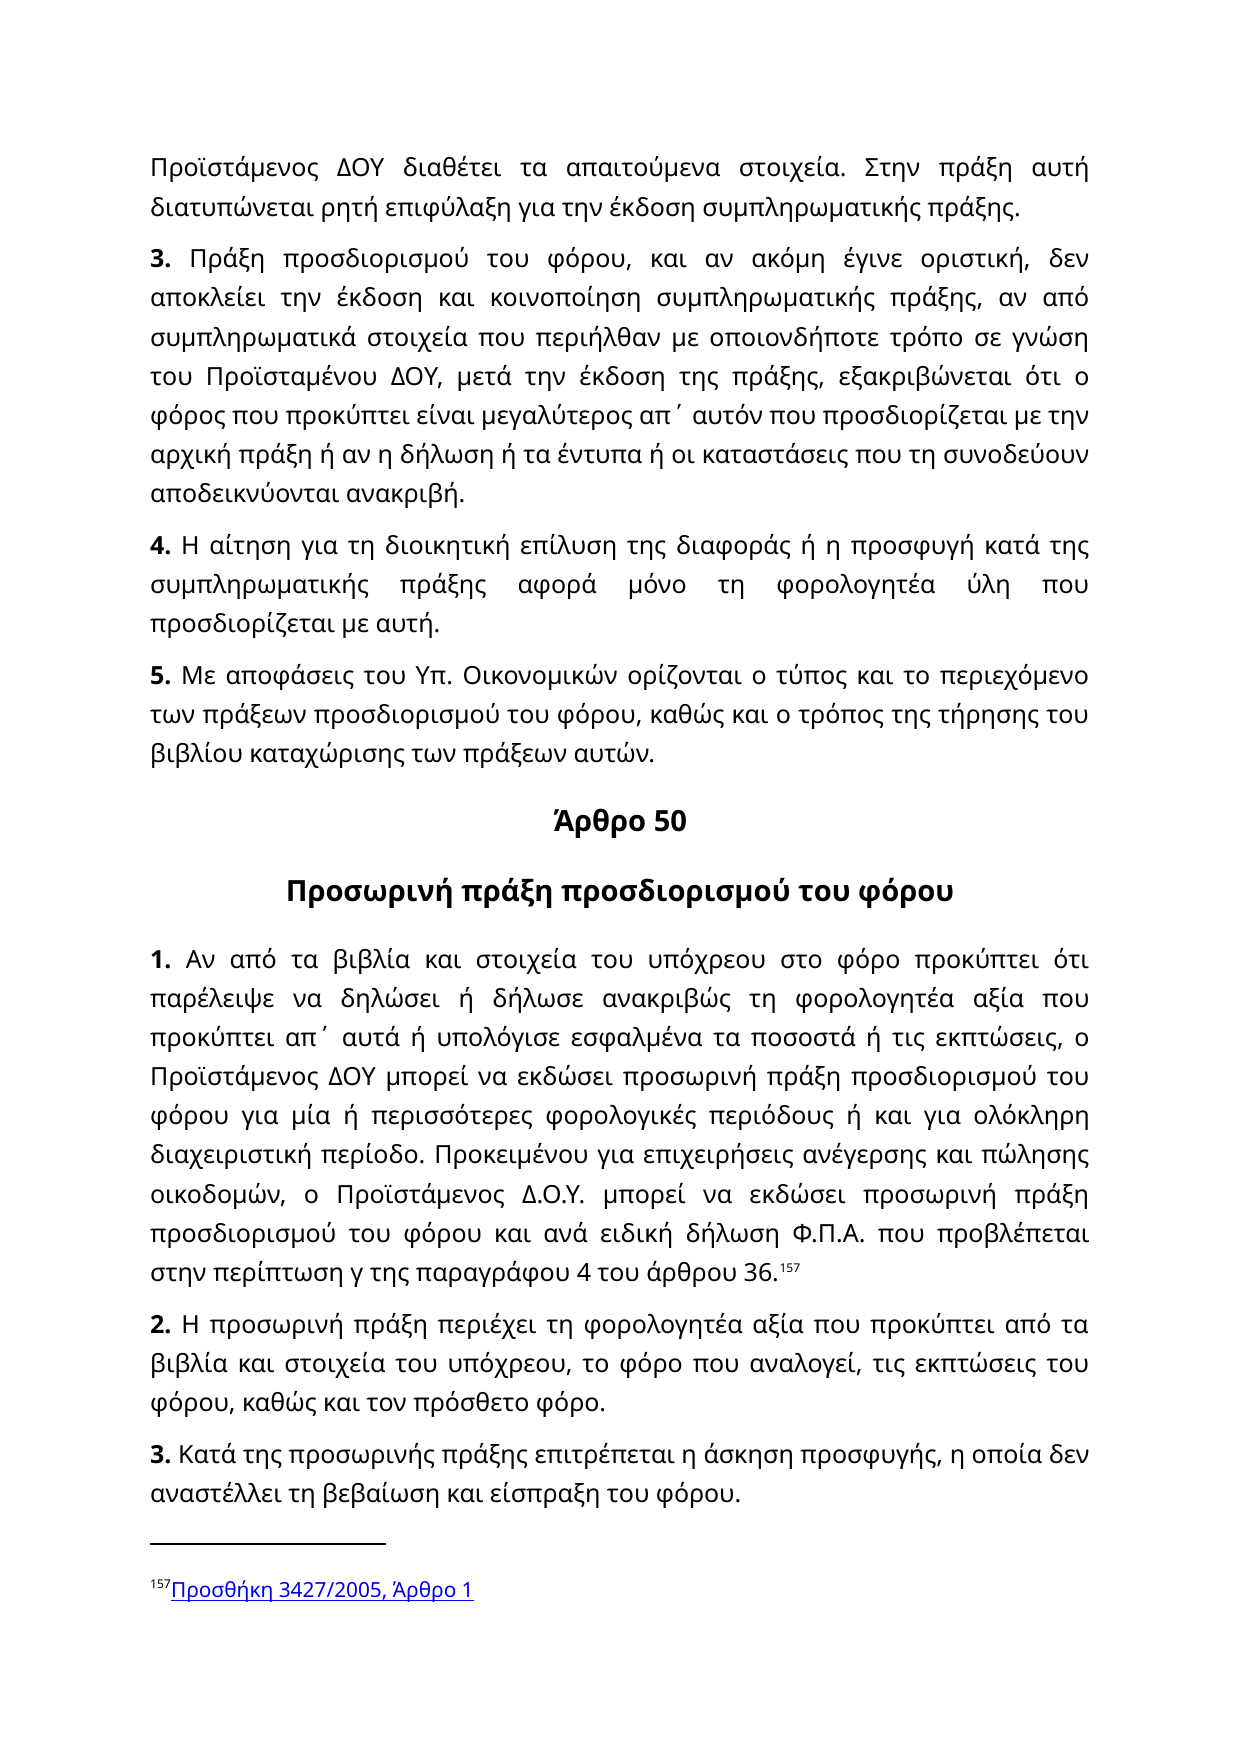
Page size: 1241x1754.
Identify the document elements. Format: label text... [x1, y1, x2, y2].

text 3. Κατά της προσωρινής πράξης επιτρέπεται η άσκηση προσφυγής, η οποία δεν αναστέλλει τη βεβαίωση και είσπραξη του φόρου. [150, 1436, 1090, 1509]
text Προσθήκη 3427/2005, Άρθρο 1 [150, 1576, 1090, 1604]
subtitle Άρθρο 50 [150, 800, 1090, 840]
text 4. Η αίτηση για τη διοικητική επίλυση της διαφοράς ή η προσφυγή κατά της συμπληρωματικής πράξης αφορά μόνο τη φορολογητέα ύλη που προσδιορίζεται με αυτή. [150, 527, 1090, 640]
text 3. Πράξη προσδιορισμού του φόρου, και αν ακόμη έγινε οριστική, δεν αποκλείει την έκδοση και κοινοποίηση συμπληρωματικής πράξης, αν από συμπληρωματικά στοιχεία που περιήλθαν με οποιονδήποτε τρόπο σε γνώση του Προϊσταμένου ΔΟΥ, μετά την έκδοση της πράξης, εξακριβώνεται ότι ο φόρος που προκύπτει είναι μεγαλύτερος απ΄ αυτόν που προσδιορίζεται με την αρχική πράξη ή αν η δήλωση ή τα έντυπα ή οι καταστάσεις που τη συνοδεύουν αποδεικνύονται ανακριβή. [150, 241, 1090, 510]
text 2. Η προσωρινή πράξη περιέχει τη φορολογητέα αξία που προκύπτει από τα βιβλία και στοιχεία του υπόχρεου, το φόρο που αναλογεί, τις εκπτώσεις του φόρου, καθώς και τον πρόσθετο φόρο. [150, 1306, 1090, 1419]
subtitle Προσωρινή πράξη προσδιορισμού του φόρου [150, 871, 1090, 910]
text 5. Με αποφάσεις του Υπ. Οικονομικών ορίζονται ο τύπος και το περιεχόμενο των πράξεων προσδιορισμού του φόρου, καθώς και ο τρόπος της τήρησης του βιβλίου καταχώρισης των πράξεων αυτών. [150, 657, 1090, 770]
text 1. Αν από τα βιβλία και στοιχεία του υπόχρεου στο φόρο προκύπτει ότι παρέλειψε να δηλώσει ή δήλωσε ανακριβώς τη φορολογητέα αξία που προκύπτει απ΄ αυτά ή υπολόγισε εσφαλμένα τα ποσοστά ή τις εκπτώσεις, ο Προϊστάμενος ΔΟΥ μπορεί να εκδώσει προσωρινή πράξη προσδιορισμού του φόρου για μία ή περισσότερες φορο­λογικές περιόδους ή και για ολόκληρη διαχειριστική περίοδο. Προκειμένου για επιχειρήσεις ανέγερσης και πώλησης οικοδομών, ο Προϊστάμενος Δ.Ο.Υ. μπορεί να εκδώσει προσωρινή πράξη προσδιορισμού του φόρου και ανά ειδική δήλωση Φ.Π.Α. που προβλέπεται στην περίπτωση γ της παραγράφου 4 του άρθρου 36. [150, 941, 1090, 1289]
text Προϊστάμενος ΔΟΥ διαθέτει τα απαιτούμενα στοιχεία. Στην πράξη αυτή διατυπώνεται ρητή επιφύλαξη για την έκδοση συμπληρωματικής πράξης. [150, 150, 1090, 223]
